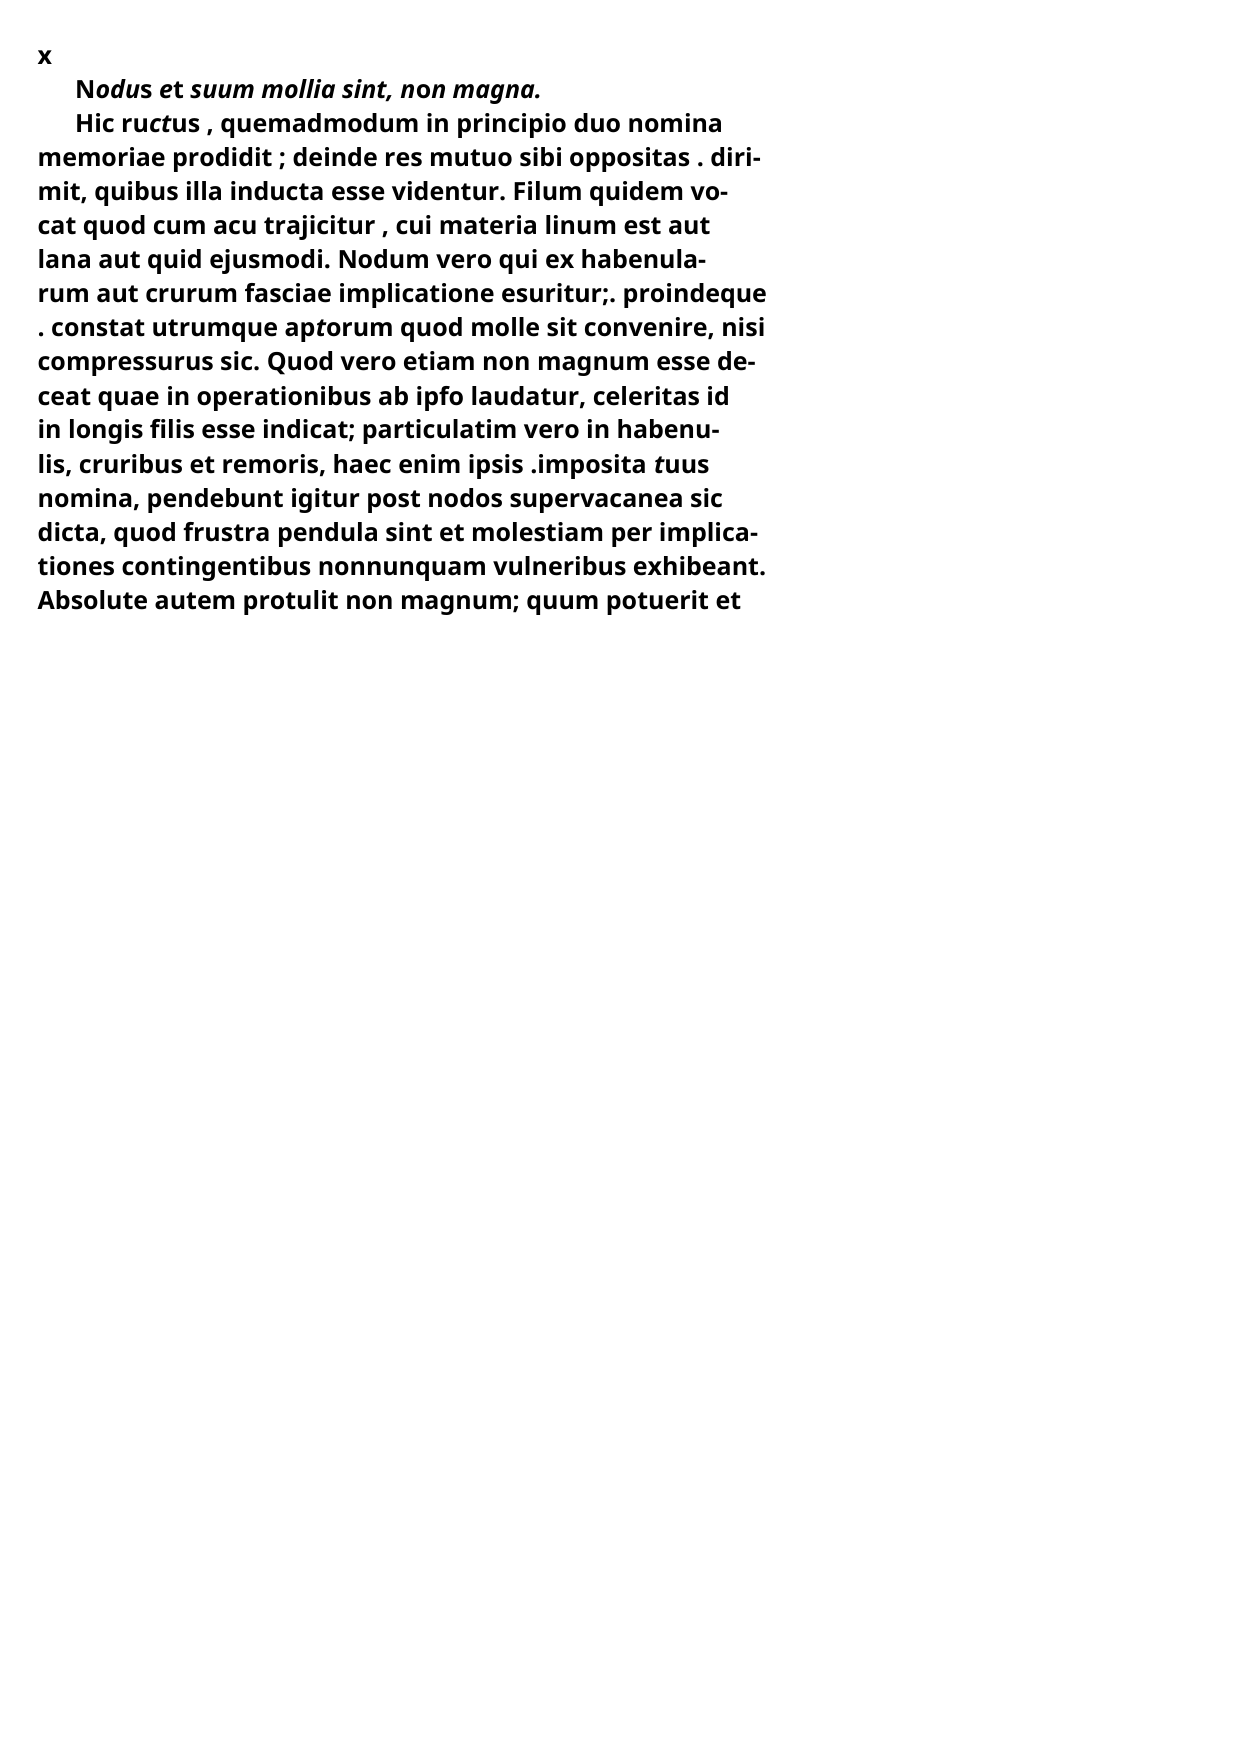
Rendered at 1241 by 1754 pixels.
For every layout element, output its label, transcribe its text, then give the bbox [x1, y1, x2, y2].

subtitle x [37, 37, 1203, 72]
text Hic ructus , quemadmodum in principio duo nomina memoriae prodidit ; deinde res mutuo sibi oppositas . diri- mit, quibus illa inducta esse videntur. Filum quidem vo- cat quod cum acu trajicitur , cui materia linum est aut lana aut quid ejusmodi. Nodum vero qui ex habenula- rum aut crurum fasciae implicatione esuritur;. proindeque . constat utrumque aptorum quod molle sit convenire, nisi compressurus sic. Quod vero etiam non magnum esse de- ceat quae in operationibus ab ipfo laudatur, celeritas id in longis filis esse indicat; particulatim vero in habenu- lis, cruribus et remoris, haec enim ipsis .imposita tuus nomina, pendebunt igitur post nodos supervacanea sic dicta, quod frustra pendula sint et molestiam per implica- tiones contingentibus nonnunquam vulneribus exhibeant. Absolute autem protulit non magnum; quum potuerit et [37, 106, 1203, 617]
text Nodus et suum mollia sint, non magna. [37, 72, 1203, 106]
